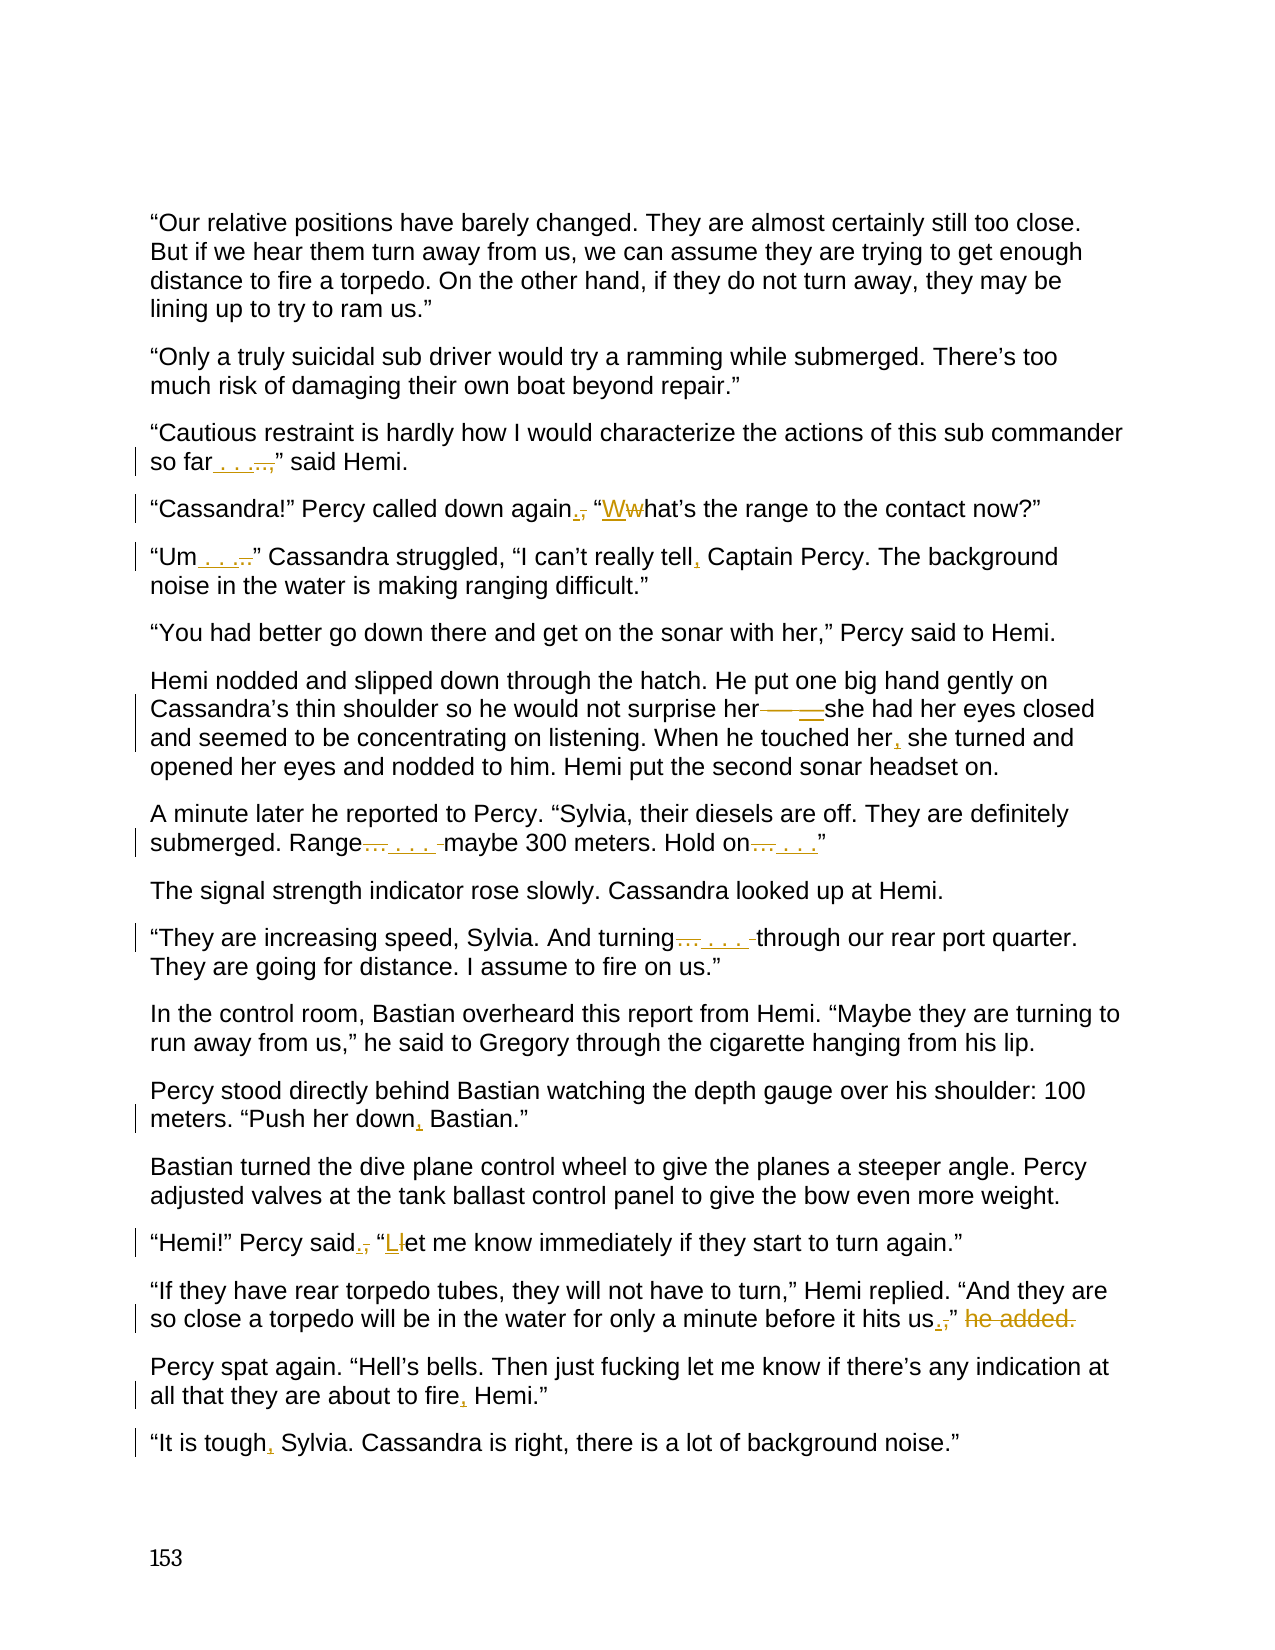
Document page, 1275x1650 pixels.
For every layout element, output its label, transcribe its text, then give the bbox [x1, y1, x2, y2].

text “Um . . .” Cassandra struggled, “I can’t really tell, Captain Percy. The background noise in the water is making ranging difficult.” [150, 542, 1125, 599]
text A minute later he reported to Percy. “Sylvia, their diesels are off. They are definitely submerged. Range . . . maybe 300 meters. Hold on . . .” [150, 799, 1125, 857]
text Hemi nodded and slipped down through the hatch. He put one big hand gently on Cassandra’s thin shoulder so he would not surprise her—she had her eyes closed and seemed to be concentrating on listening. When he touched her, she turned and opened her eyes and nodded to him. Hemi put the second sonar headset on. [150, 666, 1125, 781]
text Bastian turned the dive plane control wheel to give the planes a steeper angle. Percy adjusted valves at the tank ballast control panel to give the bow even more weight. [150, 1152, 1125, 1209]
text In the control room, Bastian overheard this report from Hemi. “Maybe they are turning to run away from us,” he said to Gregory through the cigarette hanging from his lip. [150, 999, 1125, 1057]
text Percy spat again. “Hell’s bells. Then just fucking let me know if there’s any indication at all that they are about to fire, Hemi.” [150, 1352, 1125, 1409]
text “Cassandra!” Percy called down again. “What’s the range to the contact now?” [150, 494, 1125, 523]
text “It is tough, Sylvia. Cassandra is right, there is a lot of background noise.” [150, 1428, 1125, 1457]
text “Cautious restraint is hardly how I would characterize the actions of this sub commander so far . . .” said Hemi. [150, 418, 1125, 476]
text The signal strength indicator rose slowly. Cassandra looked up at Hemi. [150, 876, 1125, 904]
text Percy stood directly behind Bastian watching the depth gauge over his shoulder: 100 meters. “Push her down, Bastian.” [150, 1076, 1125, 1133]
text “If they have rear torpedo tubes, they will not have to turn,” Hemi replied. “And they are so close a torpedo will be in the water for only a minute before it hits us.” [150, 1276, 1125, 1333]
text “You had better go down there and get on the sonar with her,” Percy said to Hemi. [150, 618, 1125, 647]
text “Our relative positions have barely changed. They are almost certainly still too close. But if we hear them turn away from us, we can assume they are trying to get enough distance to fire a torpedo. On the other hand, if they do not turn away, they may be lining up to try to ram us.” [150, 208, 1125, 323]
text “Only a truly suicidal sub driver would try a ramming while submerged. There’s too much risk of damaging their own boat beyond repair.” [150, 342, 1125, 399]
text “They are increasing speed, Sylvia. And turning . . . through our rear port quarter. They are going for distance. I assume to fire on us.” [150, 923, 1125, 981]
text “Hemi!” Percy said. “Let me know immediately if they start to turn again.” [150, 1228, 1125, 1257]
